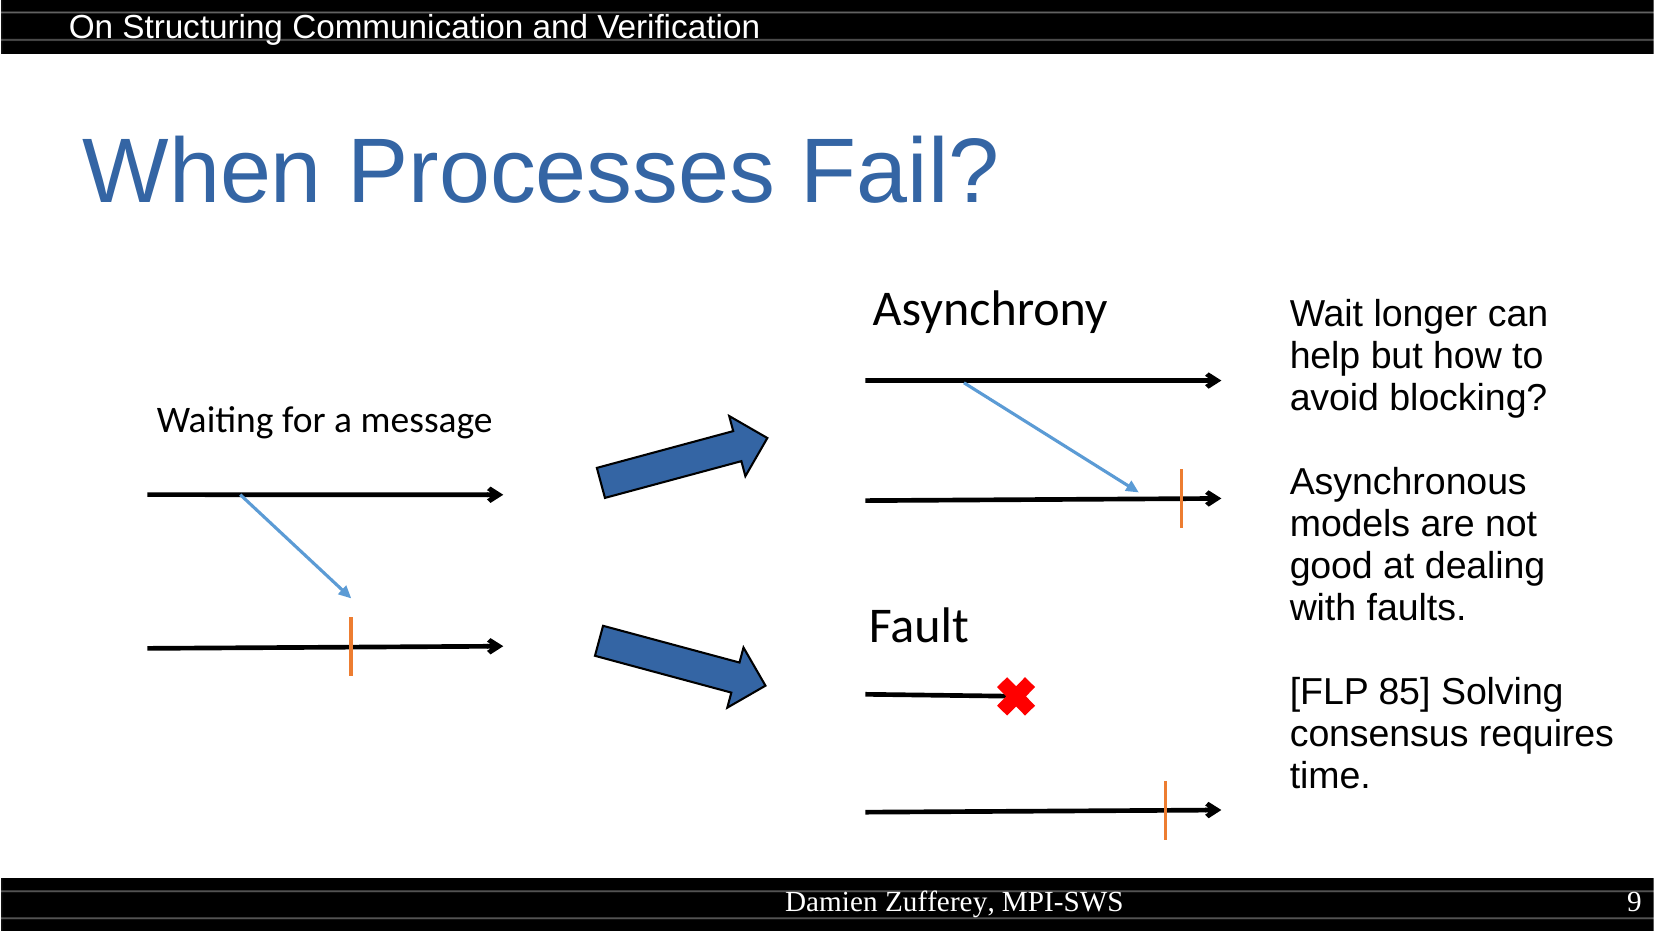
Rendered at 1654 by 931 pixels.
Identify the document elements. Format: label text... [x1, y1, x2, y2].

text_box [596, 416, 768, 498]
picture [1, 878, 1654, 931]
picture [1, 0, 1654, 54]
title When Processes Fail? [82, 92, 1571, 249]
text_box Asynchrony [858, 268, 1123, 344]
text_box Fault [853, 585, 984, 661]
text_box [998, 678, 1034, 715]
text_box Waiting for a message [142, 387, 509, 448]
text_box [594, 625, 766, 708]
text_box Wait longer can help but how to avoid blocking? Asynchronous models are not good at dealing with faults. [FLP 85] Solving consensus requires time. [1275, 285, 1636, 846]
